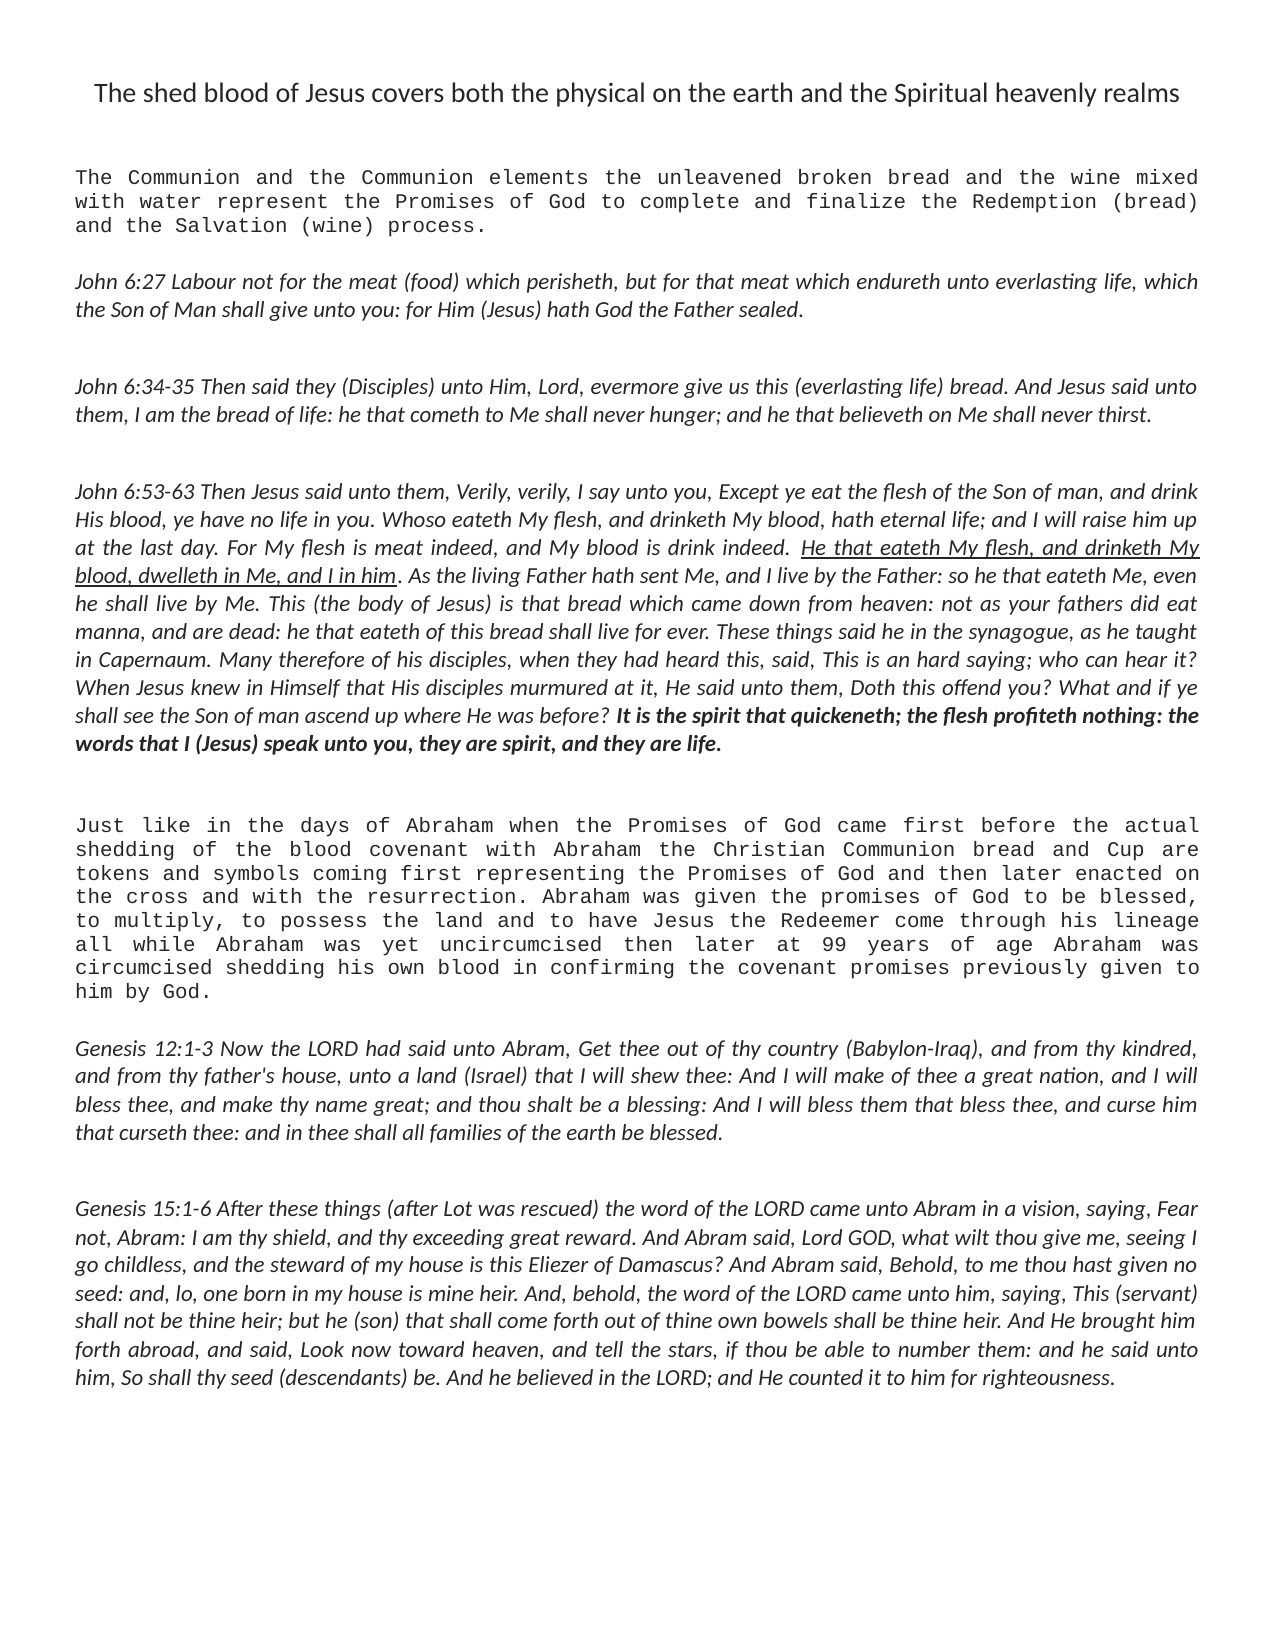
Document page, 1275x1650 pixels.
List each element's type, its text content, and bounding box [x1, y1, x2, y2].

text John 6:27 Labour not for the meat (food) which perisheth, but for that meat which endureth unto everlasting life, which the Son of Man shall give unto you: for Him (Jesus) hath God the Father sealed. [75, 267, 1200, 323]
text The shed blood of Jesus covers both the physical on the earth and the Spiritual heavenly realms [75, 75, 1200, 109]
text Just like in the days of Abraham when the Promises of God came first before the actual shedding of the blood covenant with Abraham the Christian Communion bread and Cup are tokens and symbols coming first representing the Promises of God and then later enacted on the cross and with the resurrection. Abraham was given the promises of God to be blessed, to multiply, to possess the land and to have Jesus the Redeemer come through his lineage all while Abraham was yet uncircumcised then later at 99 years of age Abraham was circumcised shedding his own blood in confirming the covenant promises previously given to him by God. [75, 787, 1200, 1004]
text Genesis 12:1-3 Now the LORD had said unto Abram, Get thee out of thy country (Babylon-Iraq), and from thy kindred, and from thy father's house, unto a land (Israel) that I will shew thee: And I will make of thee a great nation, and I will bless thee, and make thy name great; and thou shalt be a blessing: And I will bless them that bless thee, and curse him that curseth thee: and in thee shall all families of the earth be blessed. [75, 1034, 1200, 1146]
text John 6:53-63 Then Jesus said unto them, Verily, verily, I say unto you, Except ye eat the flesh of the Son of man, and drink His blood, ye have no life in you. Whoso eateth My flesh, and drinketh My blood, hath eternal life; and I will raise him up at the last day. For My flesh is meat indeed, and My blood is drink indeed. He that eateth My flesh, and drinketh My blood, dwelleth in Me, and I in him. As the living Father hath sent Me, and I live by the Father: so he that eateth Me, even he shall live by Me. This (the body of Jesus) is that bread which came down from heaven: not as your fathers did eat manna, and are dead: he that eateth of this bread shall live for ever. These things said he in the synagogue, as he taught in Capernaum. Many therefore of his disciples, when they had heard this, said, This is an hard saying; who can hear it? When Jesus knew in Himself that His disciples murmured at it, He said unto them, Doth this offend you? What and if ye shall see the Son of man ascend up where He was before? It is the spirit that quickeneth; the flesh profiteth nothing: the words that I (Jesus) speak unto you, they are spirit, and they are life. [75, 477, 1200, 757]
text Genesis 15:1-6 After these things (after Lot was rescued) the word of the LORD came unto Abram in a vision, saying, Fear not, Abram: I am thy shield, and thy exceeding great reward. And Abram said, Lord GOD, what wilt thou give me, seeing I go childless, and the steward of my house is this Eliezer of Damascus? And Abram said, Behold, to me thou hast given no seed: and, lo, one born in my house is mine heir. And, behold, the word of the LORD came unto him, saying, This (servant) shall not be thine heir; but he (son) that shall come forth out of thine own bowels shall be thine heir. And He brought him forth abroad, and said, Look now toward heaven, and tell the stars, if thou be able to number them: and he said unto him, So shall thy seed (descendants) be. And he believed in the LORD; and He counted it to him for righteousness. [75, 1194, 1200, 1391]
text The Communion and the Communion elements the unleavened broken bread and the wine mixed with water represent the Promises of God to complete and finalize the Redemption (bread) and the Salvation (wine) process. [75, 138, 1200, 238]
text John 6:34-35 Then said they (Disciples) unto Him, Lord, evermore give us this (everlasting life) bread. And Jesus said unto them, I am the bread of life: he that cometh to Me shall never hunger; and he that believeth on Me shall never thirst. [75, 372, 1200, 428]
